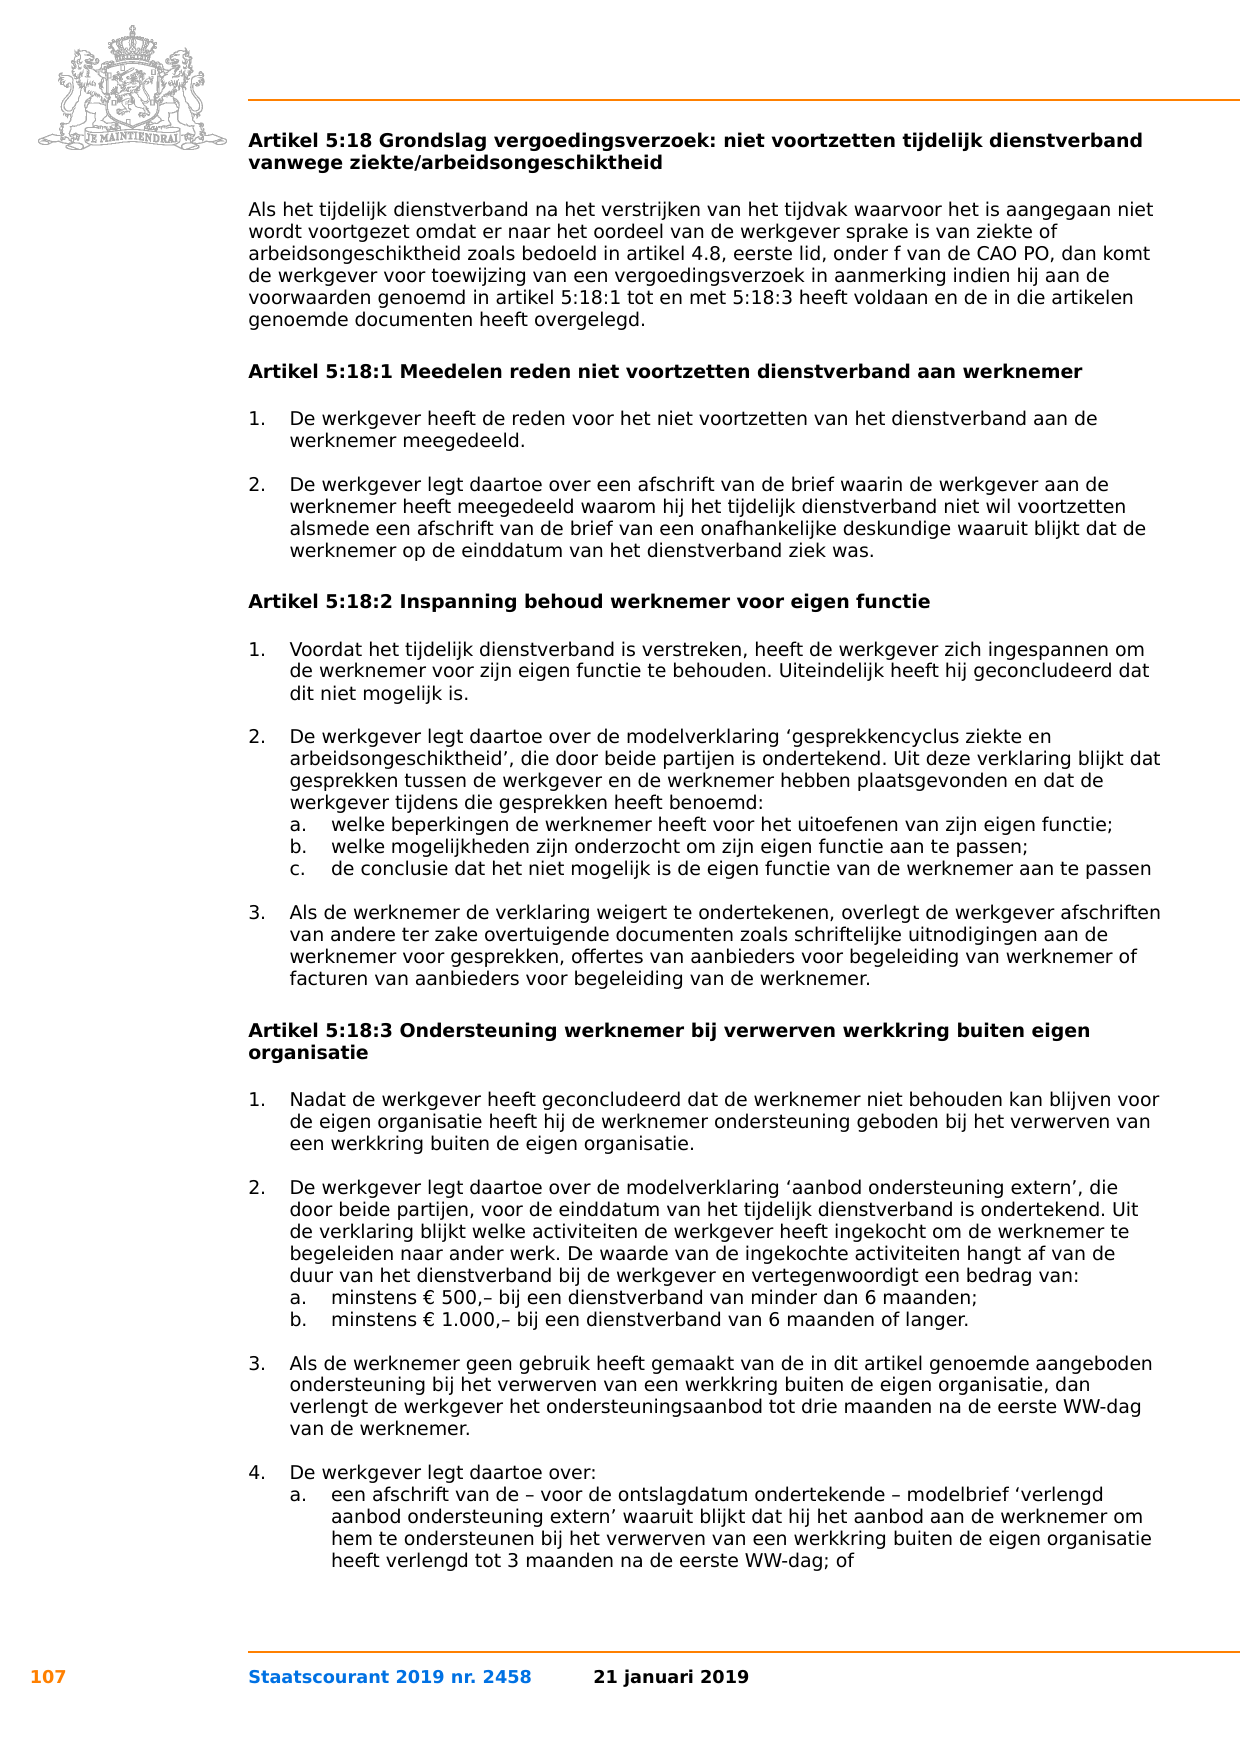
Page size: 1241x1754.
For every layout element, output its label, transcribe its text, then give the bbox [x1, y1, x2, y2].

text 2. De werkgever legt daartoe over de modelverklaring ‘aanbod ondersteuning extern’, die door beide partijen, voor de einddatum van het tijdelijk dienstverband is ondertekend. Uit de verklaring blijkt welke activiteiten de werkgever heeft ingekocht om de werknemer te begeleiden naar ander werk. De waarde van de ingekochte activiteiten hangt af van de duur van het dienstverband bij de werkgever en vertegenwoordigt een bedrag van: [248, 1177, 1163, 1287]
picture [38, 25, 227, 150]
text 1. Nadat de werkgever heeft geconcludeerd dat de werknemer niet behouden kan blijven voor de eigen organisatie heeft hij de werknemer ondersteuning geboden bij het verwerven van een werkkring buiten de eigen organisatie. [248, 1089, 1163, 1155]
subtitle Artikel 5:18:3 Ondersteuning werknemer bij verwerven werkkring buiten eigen organisatie [248, 1020, 1163, 1064]
text 2. De werkgever legt daartoe over een afschrift van de brief waarin de werkgever aan de werknemer heeft meegedeeld waarom hij het tijdelijk dienstverband niet wil voortzetten alsmede een afschrift van de brief van een onafhankelijke deskundige waaruit blijkt dat de werknemer op de einddatum van het dienstverband ziek was. [248, 473, 1163, 561]
text c. de conclusie dat het niet mogelijk is de eigen functie van de werknemer aan te passen [289, 858, 1163, 880]
subtitle Artikel 5:18 Grondslag vergoedingsverzoek: niet voortzetten tijdelijk dienstverband vanwege ziekte/arbeidsongeschiktheid [248, 130, 1163, 174]
text Als het tijdelijk dienstverband na het verstrijken van het tijdvak waarvoor het is aangegaan niet wordt voortgezet omdat er naar het oordeel van de werkgever sprake is van ziekte of arbeidsongeschiktheid zoals bedoeld in artikel 4.8, eerste lid, onder f van de CAO PO, dan komt de werkgever voor toewijzing van een vergoedingsverzoek in aanmerking indien hij aan de voorwaarden genoemd in artikel 5:18:1 tot en met 5:18:3 heeft voldaan en de in die artikelen genoemde documenten heeft overgelegd. [248, 199, 1163, 331]
text 1. De werkgever heeft de reden voor het niet voortzetten van het dienstverband aan de werknemer meegedeeld. [248, 408, 1163, 452]
text a. een afschrift van de – voor de ontslagdatum ondertekende – modelbrief ‘verlengd aanbod ondersteuning extern’ waaruit blijkt dat hij het aanbod aan de werknemer om hem te ondersteunen bij het verwerven van een werkkring buiten de eigen organisatie heeft verlengd tot 3 maanden na de eerste WW-dag; of [289, 1484, 1163, 1572]
text 3. Als de werknemer geen gebruik heeft gemaakt van de in dit artikel genoemde aangeboden ondersteuning bij het verwerven van een werkkring buiten de eigen organisatie, dan verlengt de werkgever het ondersteuningsaanbod tot drie maanden na de eerste WW-dag van de werknemer. [248, 1352, 1163, 1440]
text 4. De werkgever legt daartoe over: [248, 1462, 1163, 1484]
subtitle Artikel 5:18:2 Inspanning behoud werknemer voor eigen functie [248, 591, 1163, 613]
text b. welke mogelijkheden zijn onderzocht om zijn eigen functie aan te passen; [289, 836, 1163, 858]
text 2. De werkgever legt daartoe over de modelverklaring ‘gesprekkencyclus ziekte en arbeidsongeschiktheid’, die door beide partijen is ondertekend. Uit deze verklaring blijkt dat gesprekken tussen de werkgever en de werknemer hebben plaatsgevonden en dat de werkgever tijdens die gesprekken heeft benoemd: [248, 726, 1163, 814]
text b. minstens € 1.000,– bij een dienstverband van 6 maanden of langer. [289, 1308, 1163, 1331]
text 3. Als de werknemer de verklaring weigert te ondertekenen, overlegt de werkgever afschriften van andere ter zake overtuigende documenten zoals schriftelijke uitnodigingen aan de werknemer voor gesprekken, offertes van aanbieders voor begeleiding van werknemer of facturen van aanbieders voor begeleiding van de werknemer. [248, 902, 1163, 990]
subtitle Artikel 5:18:1 Meedelen reden niet voortzetten dienstverband aan werknemer [248, 361, 1163, 383]
text a. minstens € 500,– bij een dienstverband van minder dan 6 maanden; [289, 1287, 1163, 1308]
text a. welke beperkingen de werknemer heeft voor het uitoefenen van zijn eigen functie; [289, 814, 1163, 836]
text 1. Voordat het tijdelijk dienstverband is verstreken, heeft de werkgever zich ingespannen om de werknemer voor zijn eigen functie te behouden. Uiteindelijk heeft hij geconcludeerd dat dit niet mogelijk is. [248, 638, 1163, 704]
